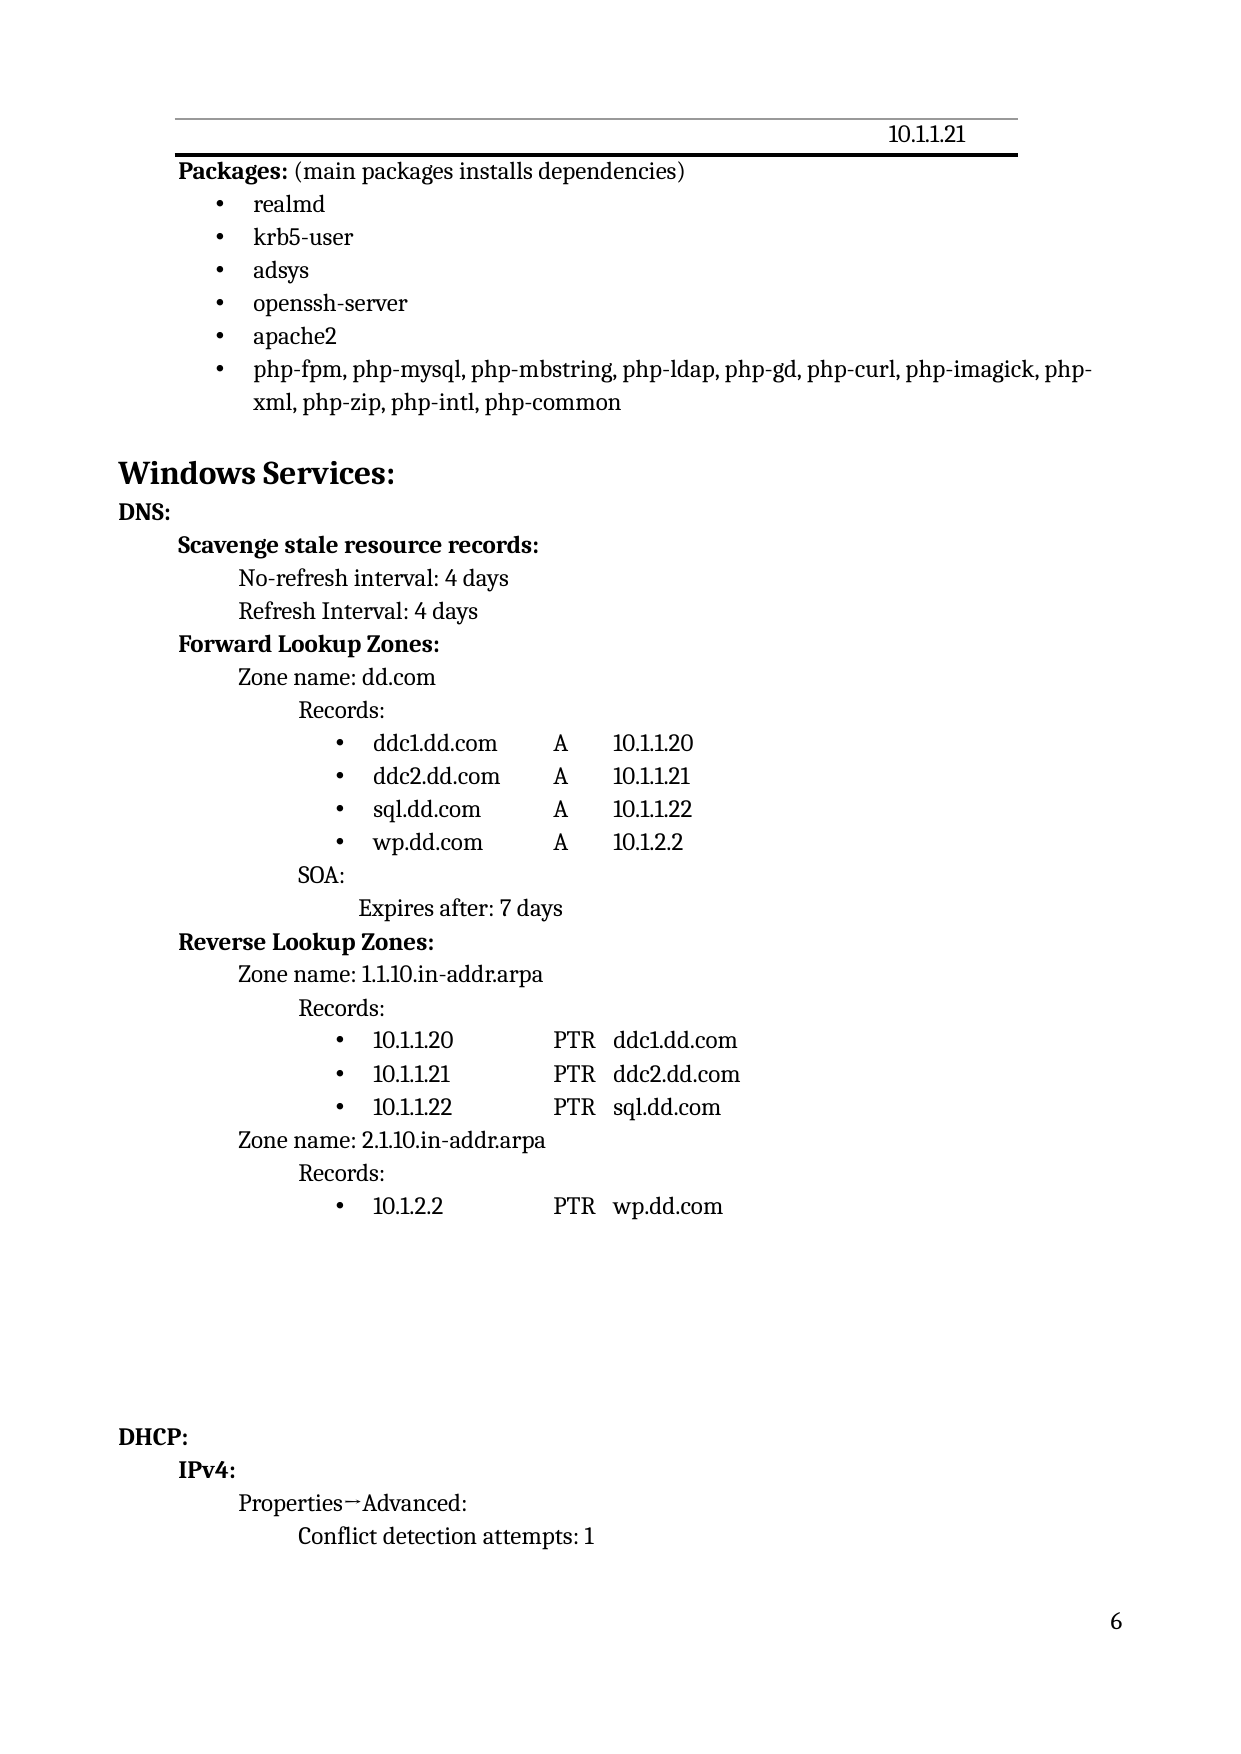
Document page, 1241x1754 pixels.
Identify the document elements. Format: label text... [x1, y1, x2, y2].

text Refresh Interval: 4 days [118, 597, 1122, 626]
text Forward Lookup Zones: [118, 630, 1122, 659]
text SOA: [118, 861, 1122, 890]
text Zone name: dd.com [118, 663, 1122, 692]
text Records: [118, 993, 1122, 1022]
list apache2 [216, 322, 1122, 351]
table_cell [175, 120, 381, 153]
list wp.dd.com A 10.1.2.2 [336, 828, 1122, 857]
list realmd [216, 190, 1122, 219]
text Zone name: 2.1.10.in-addr.arpa [118, 1126, 1122, 1154]
text Zone name: 1.1.10.in-addr.arpa [118, 960, 1122, 989]
list adsys [216, 256, 1122, 285]
list 10.1.1.21 PTR ddc2.dd.com [336, 1059, 1122, 1088]
list openssh-server [216, 289, 1122, 318]
table_cell [381, 120, 587, 153]
text IPv4: [118, 1456, 1122, 1484]
text Reverse Lookup Zones: [118, 927, 1122, 956]
list ddc1.dd.com A 10.1.1.20 [336, 729, 1122, 758]
text Records: [118, 1158, 1122, 1187]
list 10.1.1.20 PTR ddc1.dd.com [336, 1026, 1122, 1055]
text Conflict detection attempts: 1 [118, 1522, 1122, 1551]
text DNS: [118, 498, 1122, 527]
text DHCP: [118, 1423, 1122, 1451]
text Properties→Advanced: [118, 1489, 1122, 1517]
list krb5-user [216, 223, 1122, 252]
text Records: [118, 696, 1122, 725]
list 10.1.1.22 PTR sql.dd.com [336, 1092, 1122, 1121]
list ddc2.dd.com A 10.1.1.21 [336, 762, 1122, 791]
list php-fpm, php-mysql, php-mbstring, php-ldap, php-gd, php-curl, php-imagick, php-xml, php-zip, php-intl, php-common [216, 355, 1122, 417]
text No-refresh interval: 4 days [118, 564, 1122, 593]
list sql.dd.com A 10.1.1.22 [336, 795, 1122, 824]
text Windows Services: [118, 454, 1122, 492]
text Packages: (main packages installs dependencies) [118, 157, 1122, 186]
table_cell 10.1.1.21 [835, 120, 1018, 153]
list 10.1.2.2 PTR wp.dd.com [336, 1192, 1122, 1220]
text Expires after: 7 days [118, 894, 1122, 923]
table_cell [588, 120, 835, 153]
text Scavenge stale resource records: [118, 531, 1122, 560]
